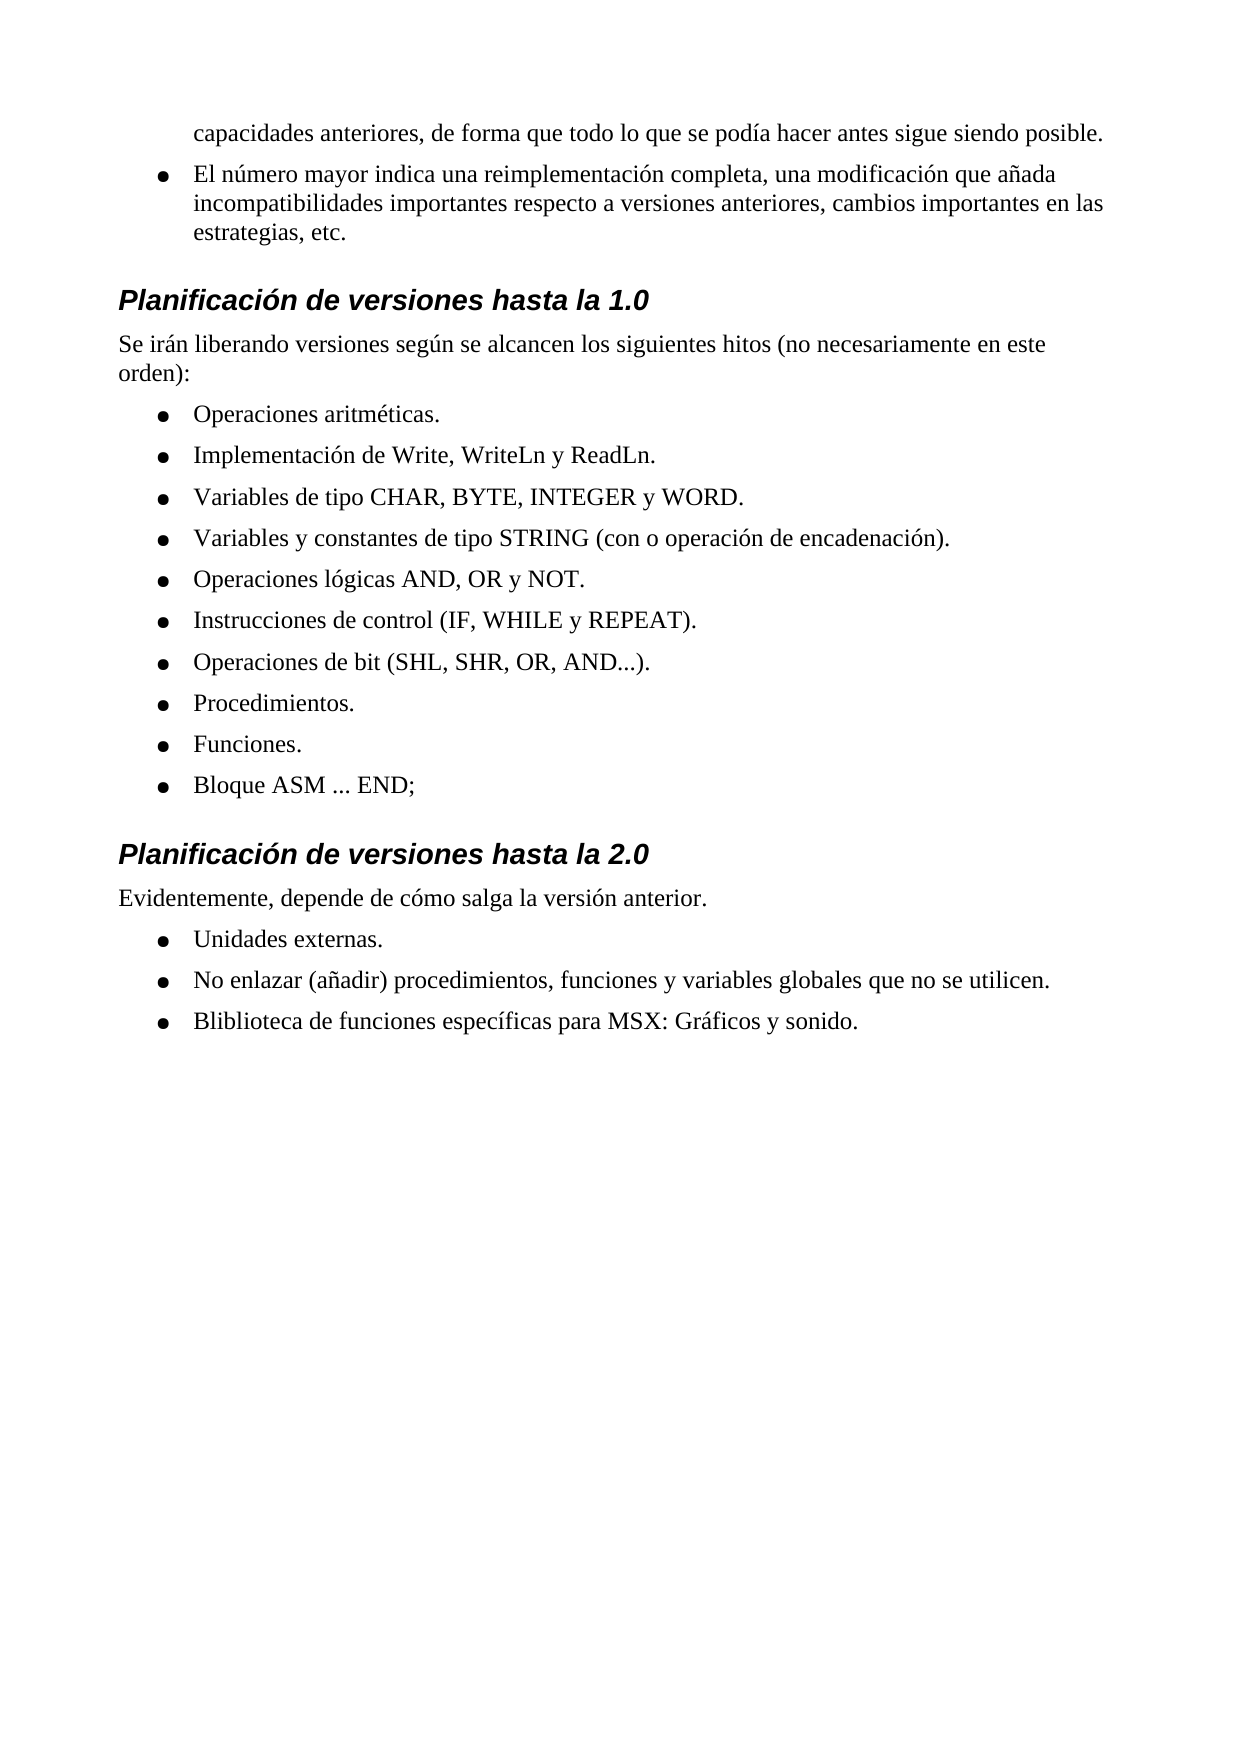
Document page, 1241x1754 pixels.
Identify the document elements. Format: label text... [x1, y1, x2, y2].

list Operaciones de bit (SHL, SHR, OR, AND...). [156, 647, 1122, 675]
list Bliblioteca de funciones específicas para MSX: Gráficos y sonido. [156, 1006, 1122, 1035]
list capacidades anteriores, de forma que todo lo que se podía hacer antes sigue siendo posible. [156, 118, 1122, 147]
list Unidades externas. [156, 924, 1122, 953]
list Operaciones lógicas AND, OR y NOT. [156, 564, 1122, 593]
list No enlazar (añadir) procedimientos, funciones y variables globales que no se utilicen. [156, 965, 1122, 994]
list Procedimientos. [156, 688, 1122, 717]
list Variables de tipo CHAR, BYTE, INTEGER y WORD. [156, 482, 1122, 510]
text Se irán liberando versiones según se alcancen los siguientes hitos (no necesariamente en este orden): [118, 329, 1122, 387]
list Implementación de Write, WriteLn y ReadLn. [156, 440, 1122, 469]
list Instrucciones de control (IF, WHILE y REPEAT). [156, 605, 1122, 634]
subtitle Planificación de versiones hasta la 1.0 [118, 283, 1122, 317]
list Variables y constantes de tipo STRING (con o operación de encadenación). [156, 523, 1122, 552]
list Bloque ASM ... END; [156, 770, 1122, 799]
list Funciones. [156, 729, 1122, 758]
subtitle Planificación de versiones hasta la 2.0 [118, 837, 1122, 870]
list Operaciones aritméticas. [156, 399, 1122, 428]
list El número mayor indica una reimplementación completa, una modificación que añada incompatibilidades importantes respecto a versiones anteriores, cambios importantes en las estrategias, etc. [156, 159, 1122, 246]
text Evidentemente, depende de cómo salga la versión anterior. [118, 883, 1122, 911]
